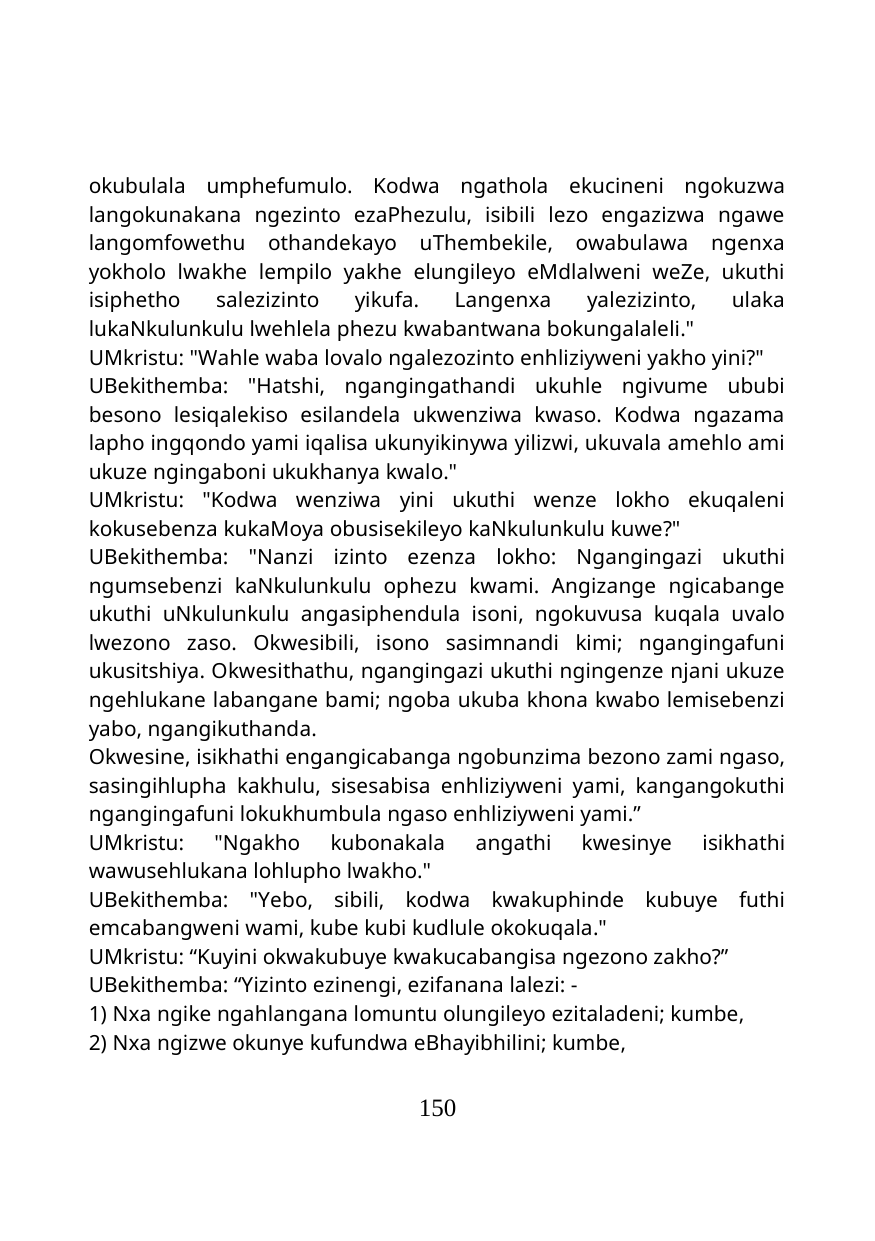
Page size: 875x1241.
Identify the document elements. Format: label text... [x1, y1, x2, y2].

text UBekithemba: "Hatshi, ngangingathandi ukuhle ngivume ububi besono lesiqalekiso esilandela ukwenziwa kwaso. Kodwa ngazama lapho ingqondo yami iqalisa ukunyikinywa yilizwi, ukuvala amehlo ami ukuze ngingaboni ukukhanya kwalo." [88, 371, 786, 485]
text UMkristu: "Ngakho kubonakala angathi kwesinye isikhathi wawusehlukana lohlupho lwakho." [88, 828, 786, 885]
text UMkristu: "Kodwa wenziwa yini ukuthi wenze lokho ekuqaleni kokusebenza kukaMoya obusisekileyo kaNkulunkulu kuwe?" [88, 485, 786, 542]
text UMkristu: "Wahle waba lovalo ngalezozinto enhliziyweni yakho yini?" [88, 342, 786, 371]
text Okwesine, isikhathi engangicabanga ngobunzima bezono zami ngaso, sasingihlupha kakhulu, sisesabisa enhliziyweni yami, kangangokuthi ngangingafuni lokukhumbula ngaso enhliziyweni yami.” [88, 742, 786, 828]
text 2) Nxa ngizwe okunye kufundwa eBhayibhilini; kumbe, [88, 1027, 786, 1056]
text okubulala umphefumulo. Kodwa ngathola ekucineni ngokuzwa langokunakana ngezinto ezaPhezulu, isibili lezo engazizwa ngawe langomfowethu othandekayo uThembekile, owabulawa ngenxa yokholo lwakhe lempilo yakhe elungileyo eMdlalweni weZe, ukuthi isiphetho salezizinto yikufa. Langenxa yalezizinto, ulaka lukaNkulunkulu lwehlela phezu kwabantwana bokungalaleli." [88, 171, 786, 342]
text 1) Nxa ngike ngahlangana lomuntu olungileyo ezitaladeni; kumbe, [88, 999, 786, 1027]
text UMkristu: “Kuyini okwakubuye kwakucabangisa ngezono zakho?” [88, 942, 786, 970]
text UBekithemba: “Yizinto ezinengi, ezifanana lalezi: - [88, 970, 786, 999]
text UBekithemba: "Yebo, sibili, kodwa kwakuphinde kubuye futhi emcabangweni wami, kube kubi kudlule okokuqala." [88, 885, 786, 942]
text UBekithemba: "Nanzi izinto ezenza lokho: Ngangingazi ukuthi ngumsebenzi kaNkulunkulu ophezu kwami. Angizange ngicabange ukuthi uNkulunkulu angasiphendula isoni, ngokuvusa kuqala uvalo lwezono zaso. Okwesibili, isono sasimnandi kimi; ngangingafuni ukusitshiya. Okwesithathu, ngangingazi ukuthi ngingenze njani ukuze ngehlukane labangane bami; ngoba ukuba khona kwabo lemisebenzi yabo, ngangikuthanda. [88, 542, 786, 742]
